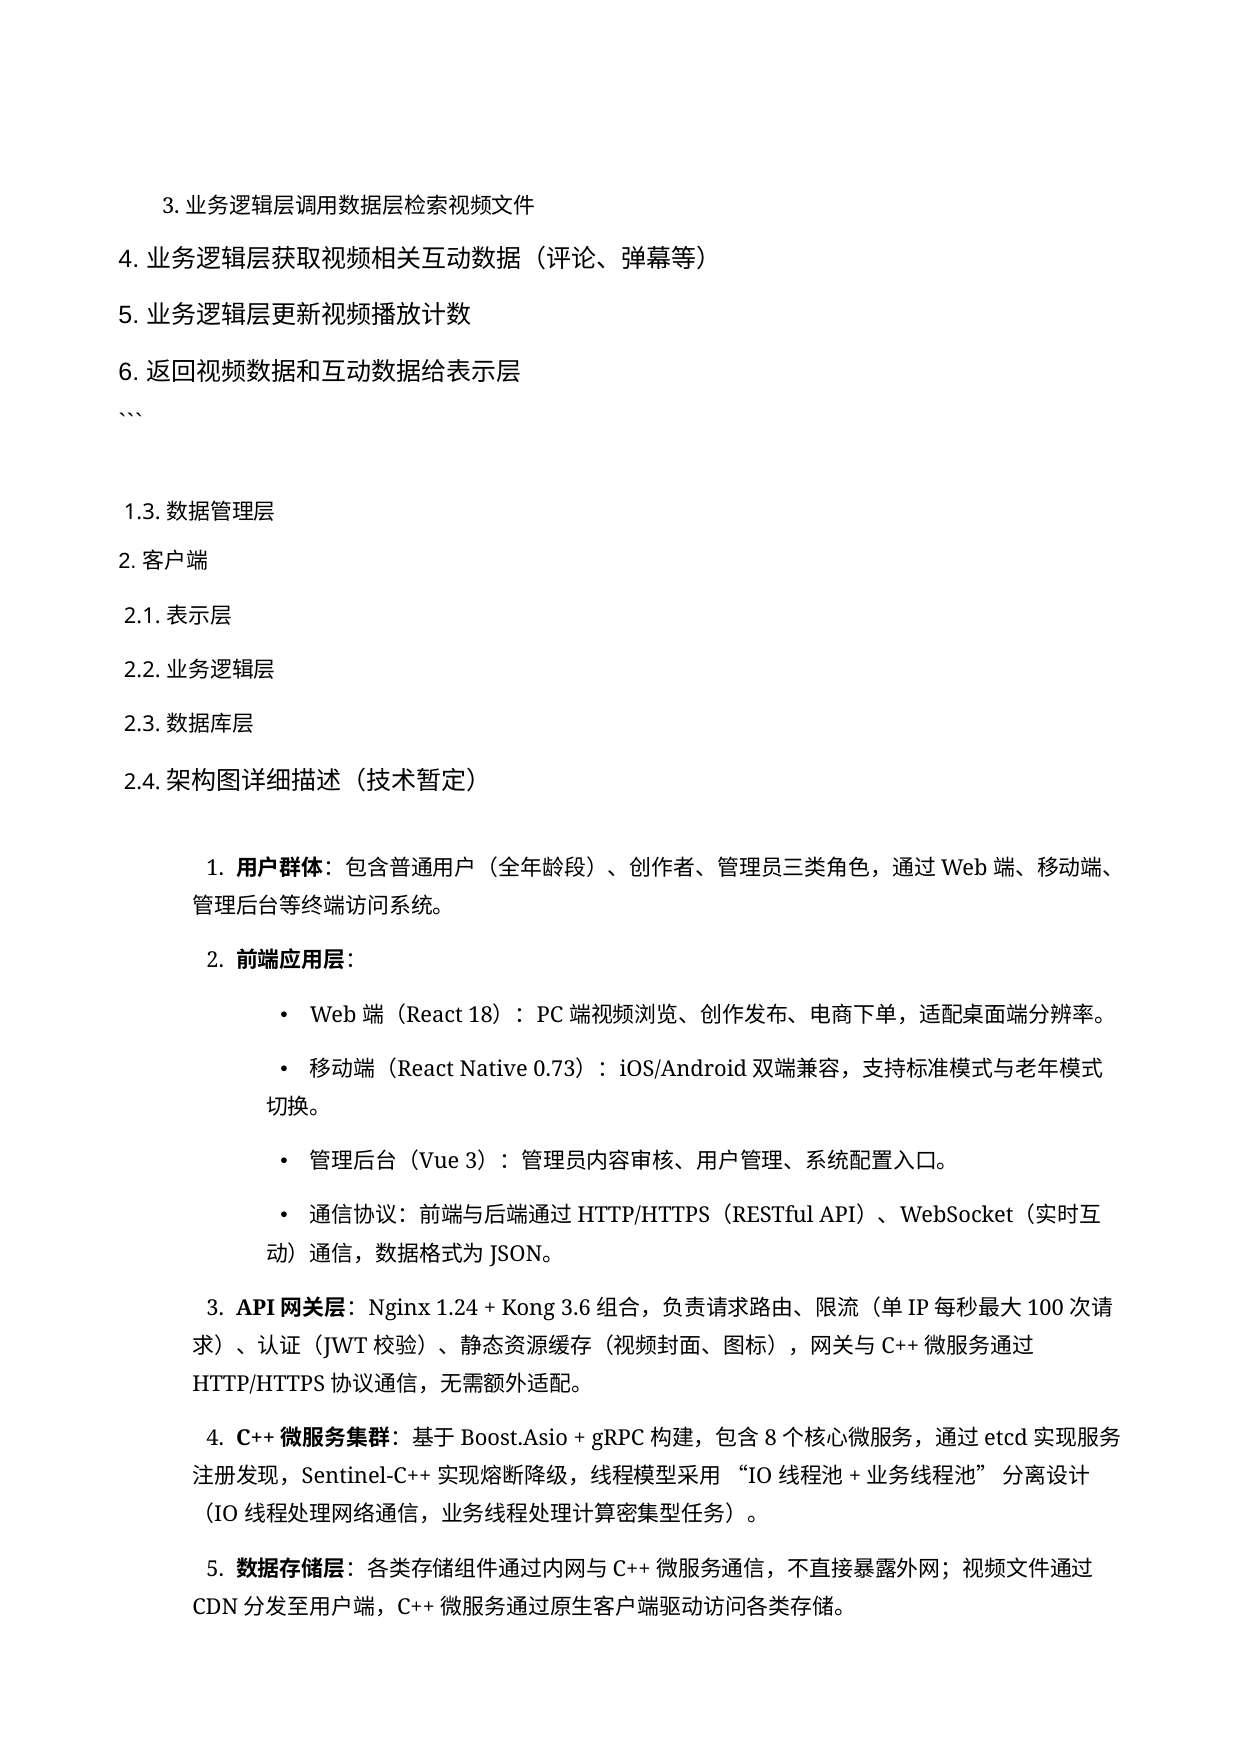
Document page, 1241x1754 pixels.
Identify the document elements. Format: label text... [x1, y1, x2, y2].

subtitle 数据管理层 [118, 494, 1122, 525]
subtitle 架构图详细描述（技术暂定） [118, 761, 1122, 797]
list 数据存储层：各类存储组件通过内网与 C++ 微服务通信，不直接暴露外网；视频文件通过 CDN 分发至用户端，C++ 微服务通过原生客户端驱动访问各类存储。 [162, 1551, 1122, 1621]
subtitle 客户端 [118, 543, 1122, 575]
text 4. 业务逻辑层获取视频相关互动数据（评论、弹幕等） [118, 239, 1122, 275]
subtitle 业务逻辑层 [118, 652, 1122, 684]
text ``` [118, 408, 1122, 436]
list 通信协议：前端与后端通过 HTTP/HTTPS（RESTful API）、WebSocket（实时互动）通信，数据格式为 JSON。 [236, 1197, 1122, 1267]
list C++ 微服务集群：基于 Boost.Asio + gRPC 构建，包含 8 个核心微服务，通过 etcd 实现服务注册发现，Sentinel-C++ 实现熔断降级，线程模型采用 “IO 线程池 + 业务线程池” 分离设计（IO 线程处理网络通信，业务线程处理计算密集型任务）。 [162, 1420, 1122, 1528]
subtitle 表示层 [118, 598, 1122, 629]
list API 网关层：Nginx 1.24 + Kong 3.6 组合，负责请求路由、限流（单 IP 每秒最大 100 次请求）、认证（JWT 校验）、静态资源缓存（视频封面、图标），网关与 C++ 微服务通过 HTTP/HTTPS 协议通信，无需额外适配。 [162, 1290, 1122, 1398]
subtitle 数据库层 [118, 706, 1122, 738]
list 移动端（React Native 0.73）：iOS/Android 双端兼容，支持标准模式与老年模式切换。 [236, 1051, 1122, 1121]
list 用户群体：包含普通用户（全年龄段）、创作者、管理员三类角色，通过 Web 端、移动端、管理后台等终端访问系统。 [162, 850, 1122, 920]
text 5. 业务逻辑层更新视频播放计数 [118, 295, 1122, 331]
subtitle 3. 业务逻辑层调用数据层检索视频文件 [162, 188, 1122, 219]
list 前端应用层： [162, 942, 1122, 974]
list Web 端（React 18）：PC 端视频浏览、创作发布、电商下单，适配桌面端分辨率。 [236, 997, 1122, 1028]
list 管理后台（Vue 3）：管理员内容审核、用户管理、系统配置入口。 [236, 1143, 1122, 1175]
text 6. 返回视频数据和互动数据给表示层 [118, 351, 1122, 388]
